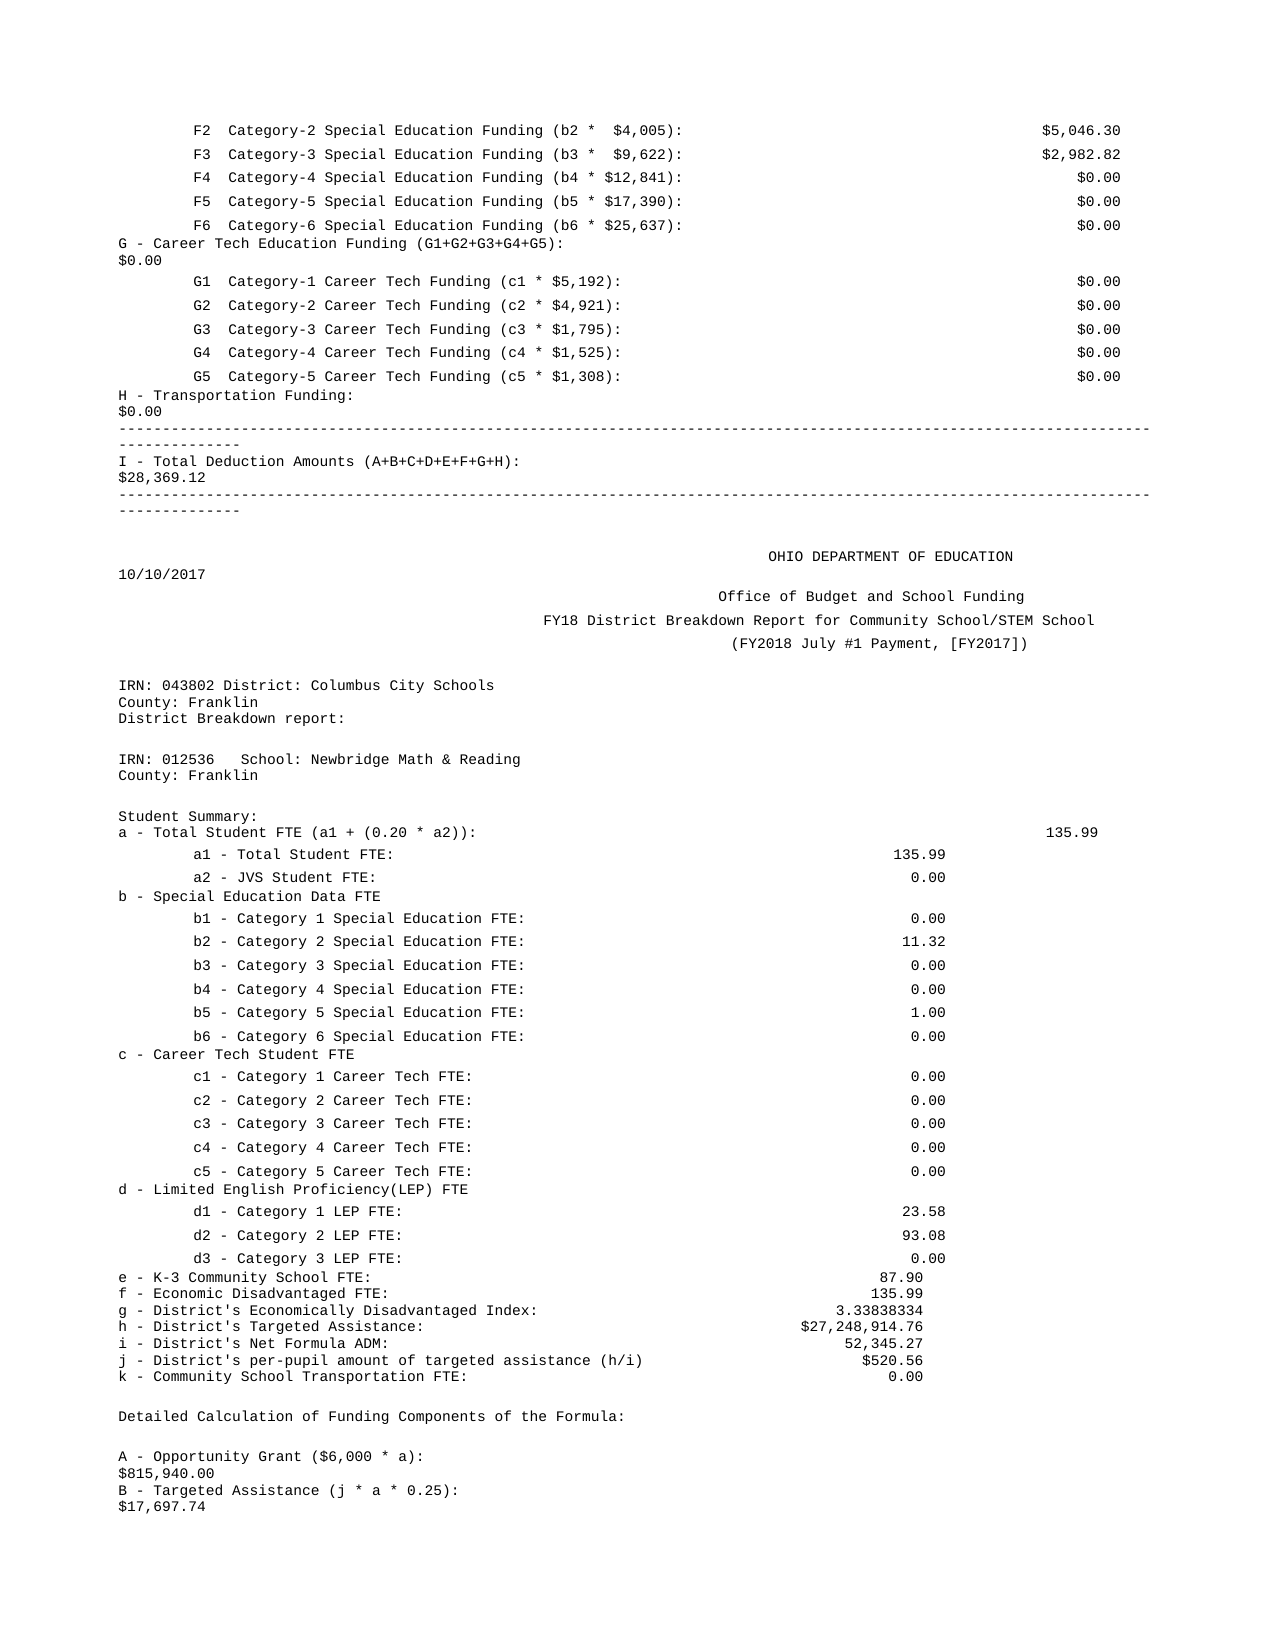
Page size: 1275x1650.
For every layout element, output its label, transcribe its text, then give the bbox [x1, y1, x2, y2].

text G4 Category-4 Career Tech Funding (c4 * $1,525): $0.00 [118, 340, 1157, 364]
text Office of Budget and School Funding [118, 584, 1157, 608]
text c5 - Category 5 Career Tech FTE: 0.00 [118, 1159, 1157, 1182]
text a2 - JVS Student FTE: 0.00 [118, 866, 1157, 889]
text d - Limited English Proficiency(LEP) FTE [118, 1182, 1157, 1199]
text F6 Category-6 Special Education Funding (b6 * $25,637): $0.00 [118, 213, 1157, 236]
text B - Targeted Assistance (j * a * 0.25): $17,697.74 [118, 1483, 1157, 1516]
text b1 - Category 1 Special Education FTE: 0.00 [118, 906, 1157, 929]
text j - District's per-pupil amount of targeted assistance (h/i) $520.56 [118, 1353, 1157, 1369]
text G3 Category-3 Career Tech Funding (c3 * $1,795): $0.00 [118, 317, 1157, 340]
text d3 - Category 3 LEP FTE: 0.00 [118, 1246, 1157, 1270]
text h - District's Targeted Assistance: $27,248,914.76 [118, 1319, 1157, 1336]
text k - Community School Transportation FTE: 0.00 [118, 1369, 1157, 1386]
text g - District's Economically Disadvantaged Index: 3.33838334 [118, 1303, 1157, 1319]
text IRN: 043802 District: Columbus City Schools County: Franklin [118, 679, 1157, 712]
text b3 - Category 3 Special Education FTE: 0.00 [118, 953, 1157, 977]
text a1 - Total Student FTE: 135.99 [118, 842, 1157, 866]
text Student Summary: [118, 809, 1157, 825]
text G1 Category-1 Career Tech Funding (c1 * $5,192): $0.00 [118, 269, 1157, 293]
text G - Career Tech Education Funding (G1+G2+G3+G4+G5): $0.00 [118, 236, 1157, 269]
text District Breakdown report: [118, 712, 1157, 728]
text c1 - Category 1 Career Tech FTE: 0.00 [118, 1064, 1157, 1088]
text FY18 District Breakdown Report for Community School/STEM School [118, 608, 1157, 631]
text c4 - Category 4 Career Tech FTE: 0.00 [118, 1135, 1157, 1159]
text d2 - Category 2 LEP FTE: 93.08 [118, 1223, 1157, 1246]
text (FY2018 July #1 Payment, [FY2017]) [118, 631, 1157, 655]
text Detailed Calculation of Funding Components of the Formula: [118, 1409, 1157, 1426]
text b6 - Category 6 Special Education FTE: 0.00 [118, 1024, 1157, 1048]
text c2 - Category 2 Career Tech FTE: 0.00 [118, 1088, 1157, 1111]
text G2 Category-2 Career Tech Funding (c2 * $4,921): $0.00 [118, 293, 1157, 317]
text ------------------------------------------------------------------------------------------------------------------------------------ [118, 487, 1157, 520]
text b4 - Category 4 Special Education FTE: 0.00 [118, 977, 1157, 1000]
text F5 Category-5 Special Education Funding (b5 * $17,390): $0.00 [118, 189, 1157, 213]
text F4 Category-4 Special Education Funding (b4 * $12,841): $0.00 [118, 165, 1157, 189]
text F2 Category-2 Special Education Funding (b2 * $4,005): $5,046.30 [118, 118, 1157, 142]
text b - Special Education Data FTE [118, 889, 1157, 906]
text d1 - Category 1 LEP FTE: 23.58 [118, 1199, 1157, 1223]
text G5 Category-5 Career Tech Funding (c5 * $1,308): $0.00 [118, 364, 1157, 388]
text IRN: 012536 School: Newbridge Math & Reading County: Franklin [118, 752, 1157, 785]
text A - Opportunity Grant ($6,000 * a): $815,940.00 [118, 1450, 1157, 1483]
text b2 - Category 2 Special Education FTE: 11.32 [118, 929, 1157, 953]
text OHIO DEPARTMENT OF EDUCATION 10/10/2017 [118, 544, 1157, 584]
text ------------------------------------------------------------------------------------------------------------------------------------ [118, 421, 1157, 454]
text c3 - Category 3 Career Tech FTE: 0.00 [118, 1111, 1157, 1135]
text F3 Category-3 Special Education Funding (b3 * $9,622): $2,982.82 [118, 142, 1157, 165]
text a - Total Student FTE (a1 + (0.20 * a2)): 135.99 [118, 825, 1157, 842]
text f - Economic Disadvantaged FTE: 135.99 [118, 1286, 1157, 1303]
text H - Transportation Funding: $0.00 [118, 388, 1157, 421]
text e - K-3 Community School FTE: 87.90 [118, 1270, 1157, 1286]
text I - Total Deduction Amounts (A+B+C+D+E+F+G+H): $28,369.12 [118, 454, 1157, 487]
text c - Career Tech Student FTE [118, 1048, 1157, 1064]
text i - District's Net Formula ADM: 52,345.27 [118, 1336, 1157, 1353]
text b5 - Category 5 Special Education FTE: 1.00 [118, 1000, 1157, 1024]
